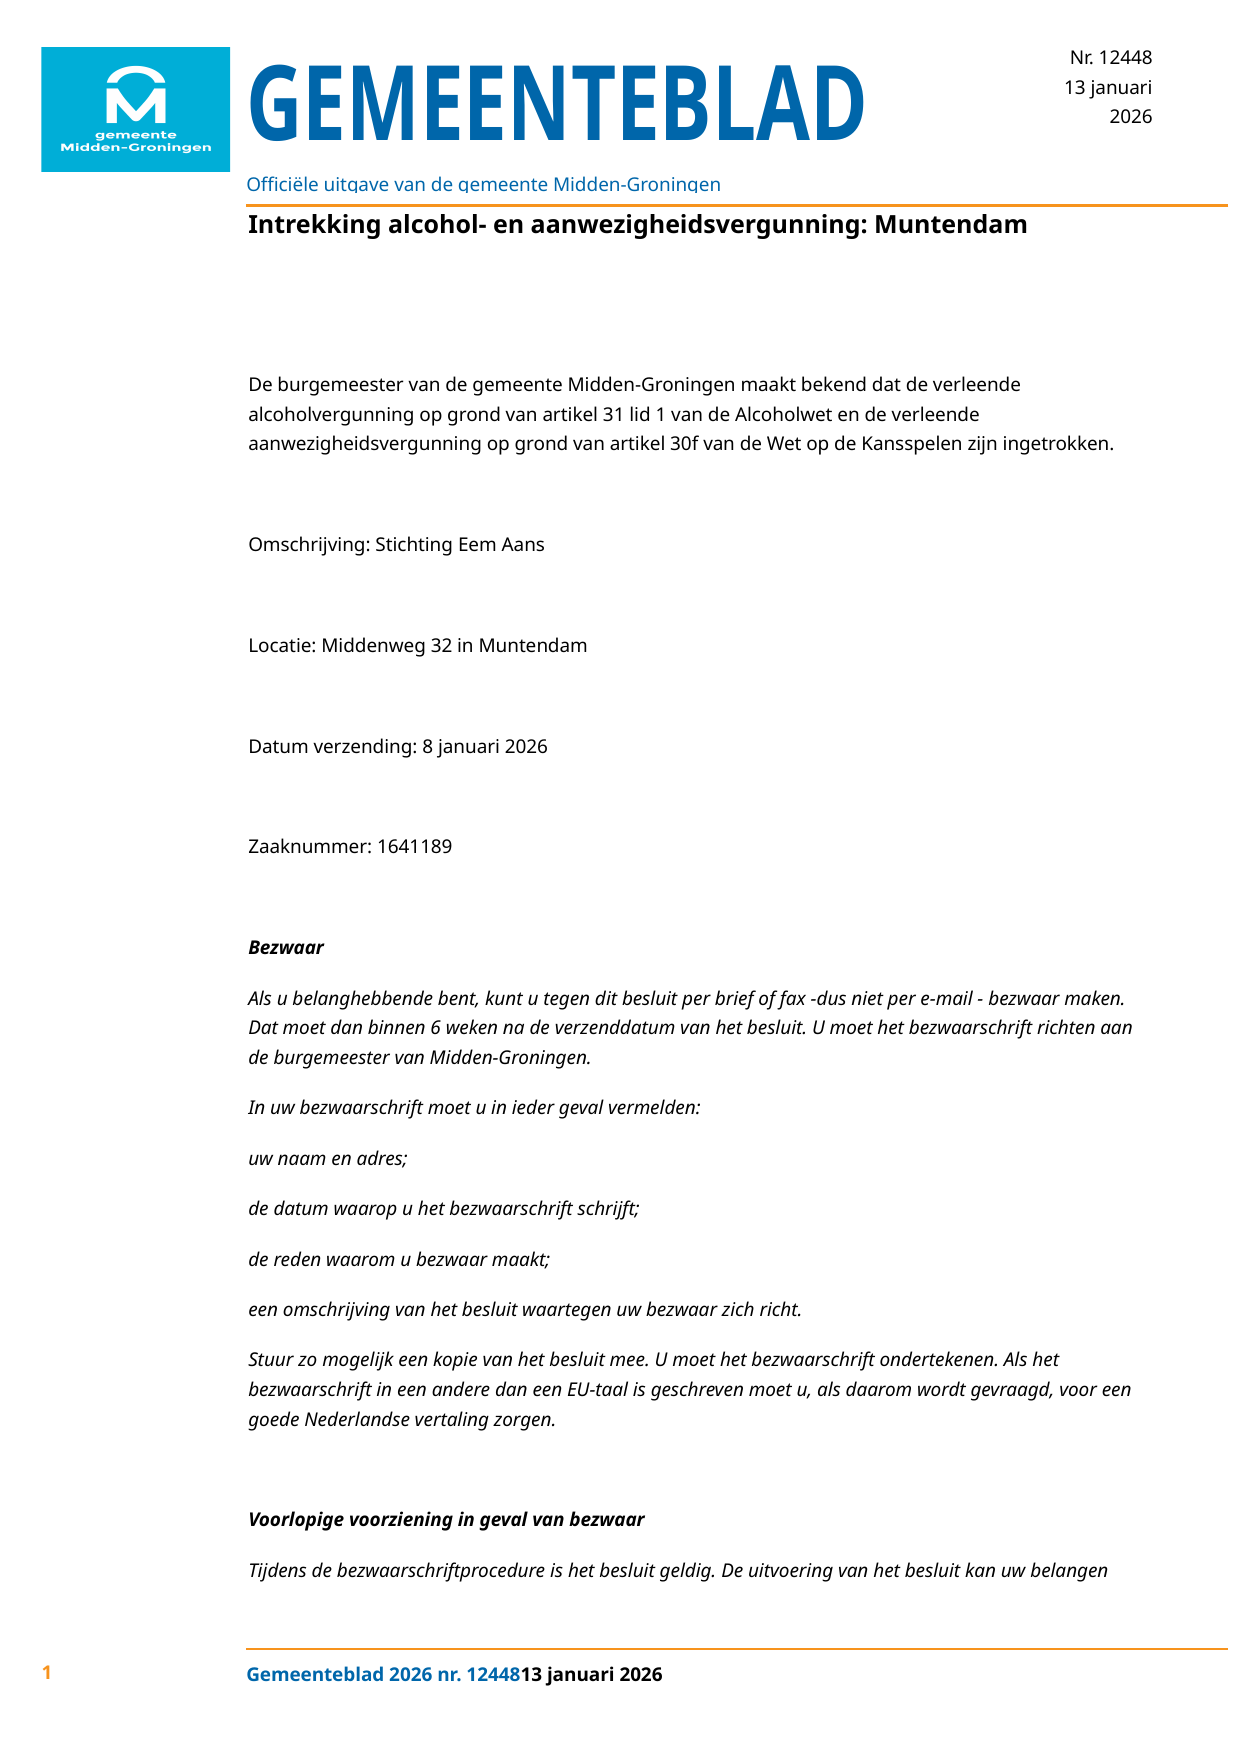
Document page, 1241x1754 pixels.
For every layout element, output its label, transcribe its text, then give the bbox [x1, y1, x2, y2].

text Bezwaar [248, 934, 1152, 960]
text de datum waarop u het bezwaarschrift schrijft; [248, 1195, 1152, 1221]
text Intrekking alcohol- en aanwezigheidsvergunning: Muntendam [248, 207, 1152, 241]
text Stuur zo mogelijk een kopie van het besluit mee. U moet het bezwaarschrift ondertekenen. Als het bezwaarschrift in een andere dan een EU-taal is geschreven moet u, als daarom wordt gevraagd, voor een goede Nederlandse vertaling zorgen. [248, 1347, 1152, 1431]
text Datum verzending: 8 januari 2026 [248, 733, 1152, 758]
text Omschrijving: Stichting Eem Aans [248, 531, 1152, 557]
text Als u belanghebbende bent, kunt u tegen dit besluit per brief of fax -dus niet per e-mail - bezwaar maken. Dat moet dan binnen 6 weken na de verzenddatum van het besluit. U moet het bezwaarschrift richten aan de burgemeester van Midden-Groningen. [248, 985, 1152, 1070]
text een omschrijving van het besluit waartegen uw bezwaar zich richt. [248, 1296, 1152, 1322]
text Tijdens de bezwaarschriftprocedure is het besluit geldig. De uitvoering van het besluit kan uw belangen [248, 1557, 1152, 1583]
picture [184, 146, 190, 153]
text uw naam en adres; [248, 1145, 1152, 1171]
text Zaaknummer: 1641189 [248, 834, 1152, 859]
text de reden waarom u bezwaar maakt; [248, 1246, 1152, 1271]
picture [107, 89, 165, 122]
text Locatie: Middenweg 32 in Muntendam [248, 632, 1152, 658]
text Voorlopige voorziening in geval van bezwaar [248, 1507, 1152, 1532]
text In uw bezwaarschrift moet u in ieder geval vermelden: [248, 1094, 1152, 1120]
text De burgemeester van de gemeente Midden-Groningen maakt bekend dat de verleende alcoholvergunning op grond van artikel 31 lid 1 van de Alcoholwet en de verleende aanwezigheidsvergunning op grond van artikel 30f van de Wet op de Kansspelen zijn ingetrokken. [248, 371, 1152, 456]
picture [108, 66, 164, 82]
